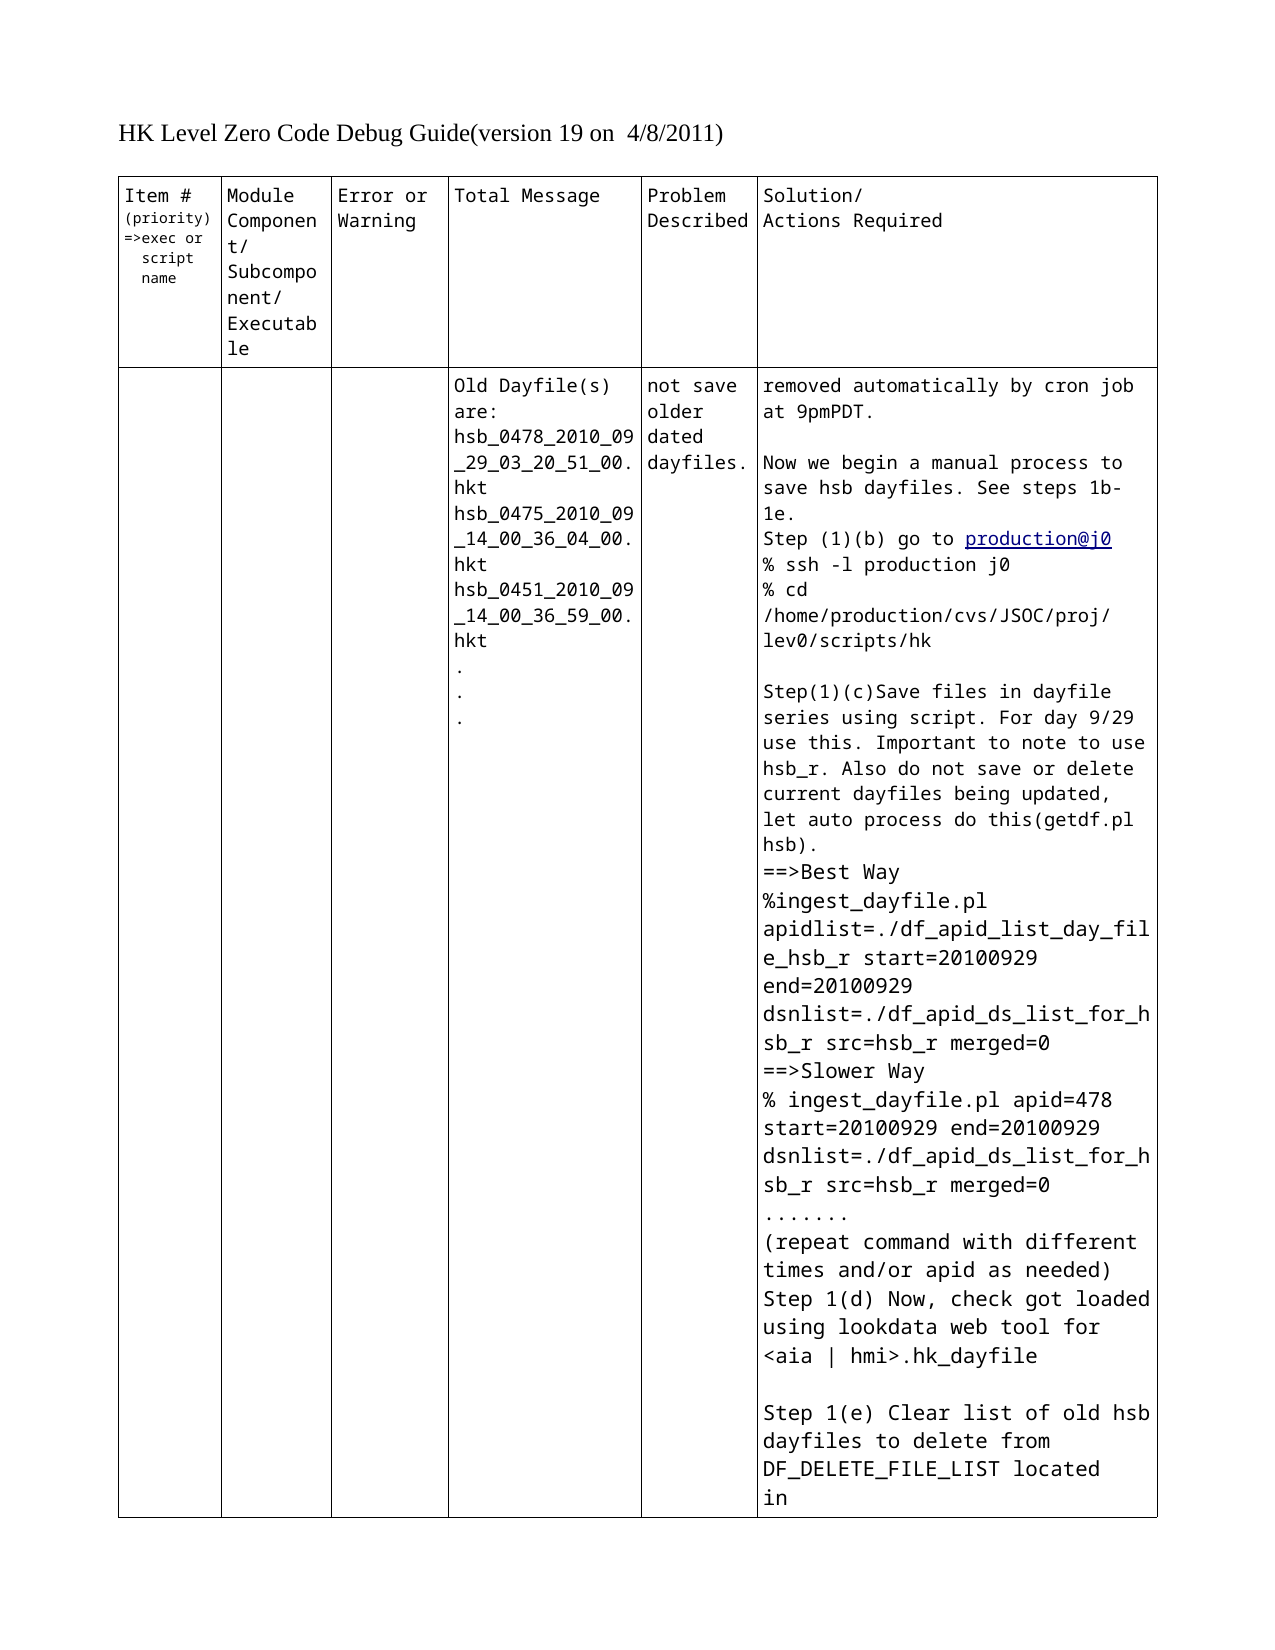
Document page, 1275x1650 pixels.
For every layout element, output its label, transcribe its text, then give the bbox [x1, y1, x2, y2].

table_header Total Message [449, 177, 641, 367]
table_cell [332, 368, 448, 1517]
table_header Solution/ Actions Required [758, 177, 1157, 367]
table_cell [222, 368, 331, 1517]
table_header Module Component/ Subcomponent/ Executable [222, 177, 331, 367]
table_header Error or Warning [332, 177, 448, 367]
table_header Problem Described [642, 177, 757, 367]
table_header Item # (priority) =>exec or script name [119, 177, 221, 367]
table_cell [119, 368, 221, 1517]
table_cell Old Dayfile(s) are: hsb_0478_2010_09_29_03_20_51_00.hkt hsb_0475_2010_09_14_00_36_04_00.hkt hsb_0451_2010_09_14_00_36_59_00.hkt . . . [449, 368, 641, 1517]
table_cell not save older dated dayfiles. [642, 368, 757, 1517]
table_cell removed automatically by cron job at 9pmPDT. Now we begin a manual process to save hsb dayfiles. See steps 1b-1e. Step (1)(b) go to production@j0 % ssh -l production j0 % cd /home/production/cvs/JSOC/proj/lev0/scripts/hk Step(1)(c)Save files in dayfile series using script. For day 9/29 use this. Important to note to use hsb_r. Also do not save or delete current dayfiles being updated, let auto process do this(getdf.pl hsb). ==>Best Way %ingest_dayfile.pl apidlist=./df_apid_list_day_file_hsb_r start=20100929 end=20100929 dsnlist=./df_apid_ds_list_for_hsb_r src=hsb_r merged=0 ==>Slower Way % ingest_dayfile.pl apid=478 start=20100929 end=20100929 dsnlist=./df_apid_ds_list_for_hsb_r src=hsb_r merged=0 ....... (repeat command with different times and/or apid as needed) Step 1(d) Now, check got loaded using lookdata web tool for <aia | hmi>.hk_dayfile Step 1(e) Clear list of old hsb dayfiles to delete from DF_DELETE_FILE_LIST located in [758, 368, 1157, 1517]
